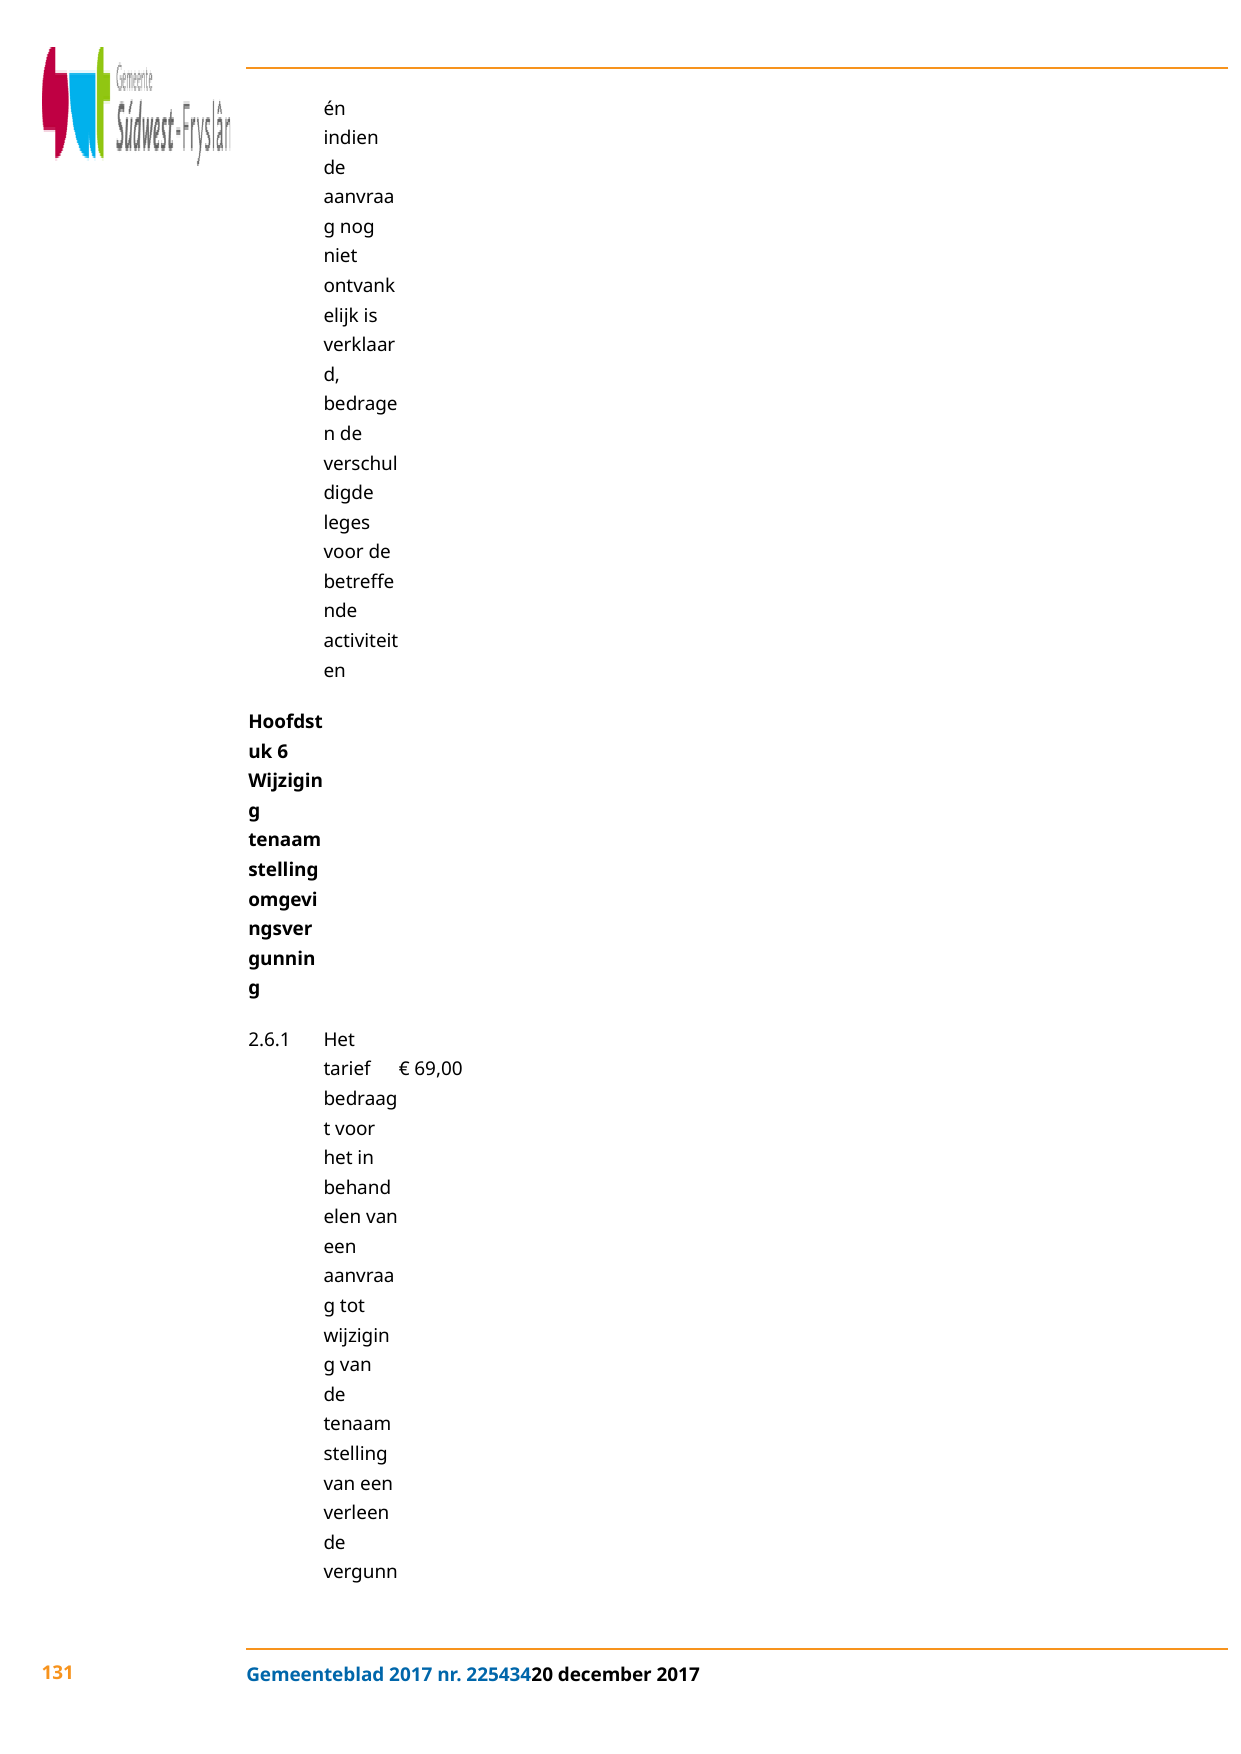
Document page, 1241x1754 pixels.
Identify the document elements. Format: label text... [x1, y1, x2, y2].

table_cell [625, 683, 700, 708]
table_cell [323, 1000, 398, 1026]
table_cell 2.6.1 [248, 1026, 323, 1584]
table_cell [323, 683, 398, 708]
picture [41, 47, 231, 172]
table_cell [474, 683, 549, 708]
table_cell [399, 683, 474, 708]
table_cell [549, 683, 624, 708]
table_cell [399, 1000, 474, 1026]
table_cell Hoofdstuk 6 Wijziging tenaamstelling omgevingsvergunning [248, 708, 323, 1000]
table_cell € 69,00 [399, 1026, 474, 1584]
table_cell én indien de aanvraag nog niet ontvankelijk is verklaard, bedragen de verschuldigde leges voor de betreffende activiteiten [323, 95, 398, 683]
table_cell [399, 95, 474, 683]
table_cell Het tarief bedraagt voor het in behandelen van een aanvraag tot wijziging van de tenaamstelling van een verleende vergunn [323, 1026, 398, 1584]
table_cell [248, 95, 323, 683]
table_cell [248, 1000, 323, 1026]
table_cell [248, 683, 323, 708]
